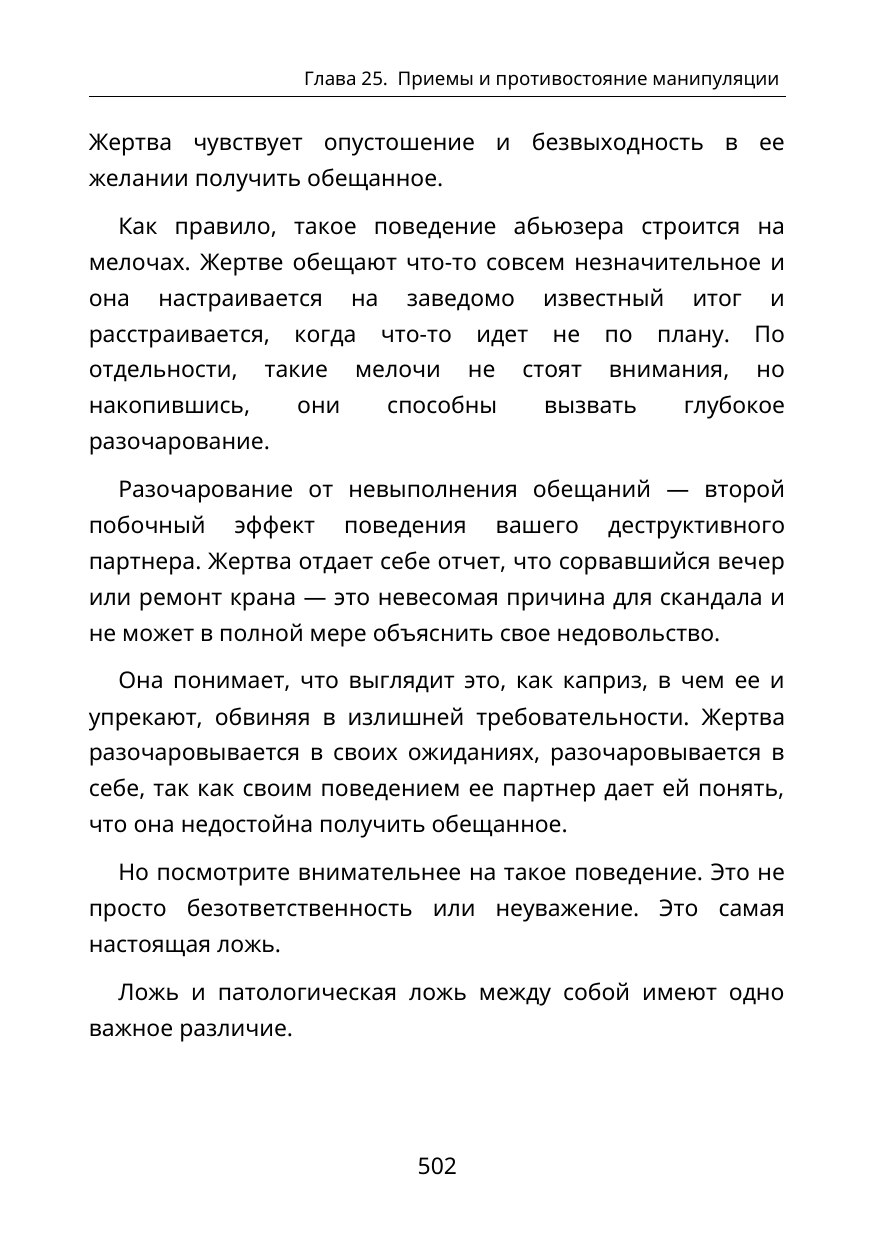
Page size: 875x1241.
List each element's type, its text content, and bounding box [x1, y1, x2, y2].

text Разочарование от невыполнения обещаний — второй побочный эффект поведения вашего деструктивного партнера. Жертва отдает себе отчет, что сорвавшийся вечер или ремонт крана — это невесомая причина для скандала и не может в полной мере объяснить свое недовольство. [88, 473, 786, 648]
text Ложь и патологическая ложь между собой имеют одно важное различие. [88, 976, 786, 1043]
text Как правило, такое поведение абьюзера строится на мелочах. Жертве обещают что-то совсем незначительное и она настраивается на заведомо известный итог и расстраивается, когда что-то идет не по плану. По отдельности, такие мелочи не стоят внимания, но накопившись, они способны вызвать глубокое разочарование. [88, 210, 786, 457]
text Но посмотрите внимательнее на такое поведение. Это не просто безответственность или неуважение. Это самая настоящая ложь. [88, 856, 786, 959]
text Она понимает, что выглядит это, как каприз, в чем ее и упрекают, обвиняя в излишней требовательности. Жертва разочаровывается в своих ожиданиях, разочаровывается в себе, так как своим поведением ее партнер дает ей понять, что она недостойна получить обещанное. [88, 664, 786, 839]
text Жертва чувствует опустошение и безвыходность в ее желании получить обещанное. [88, 126, 786, 193]
